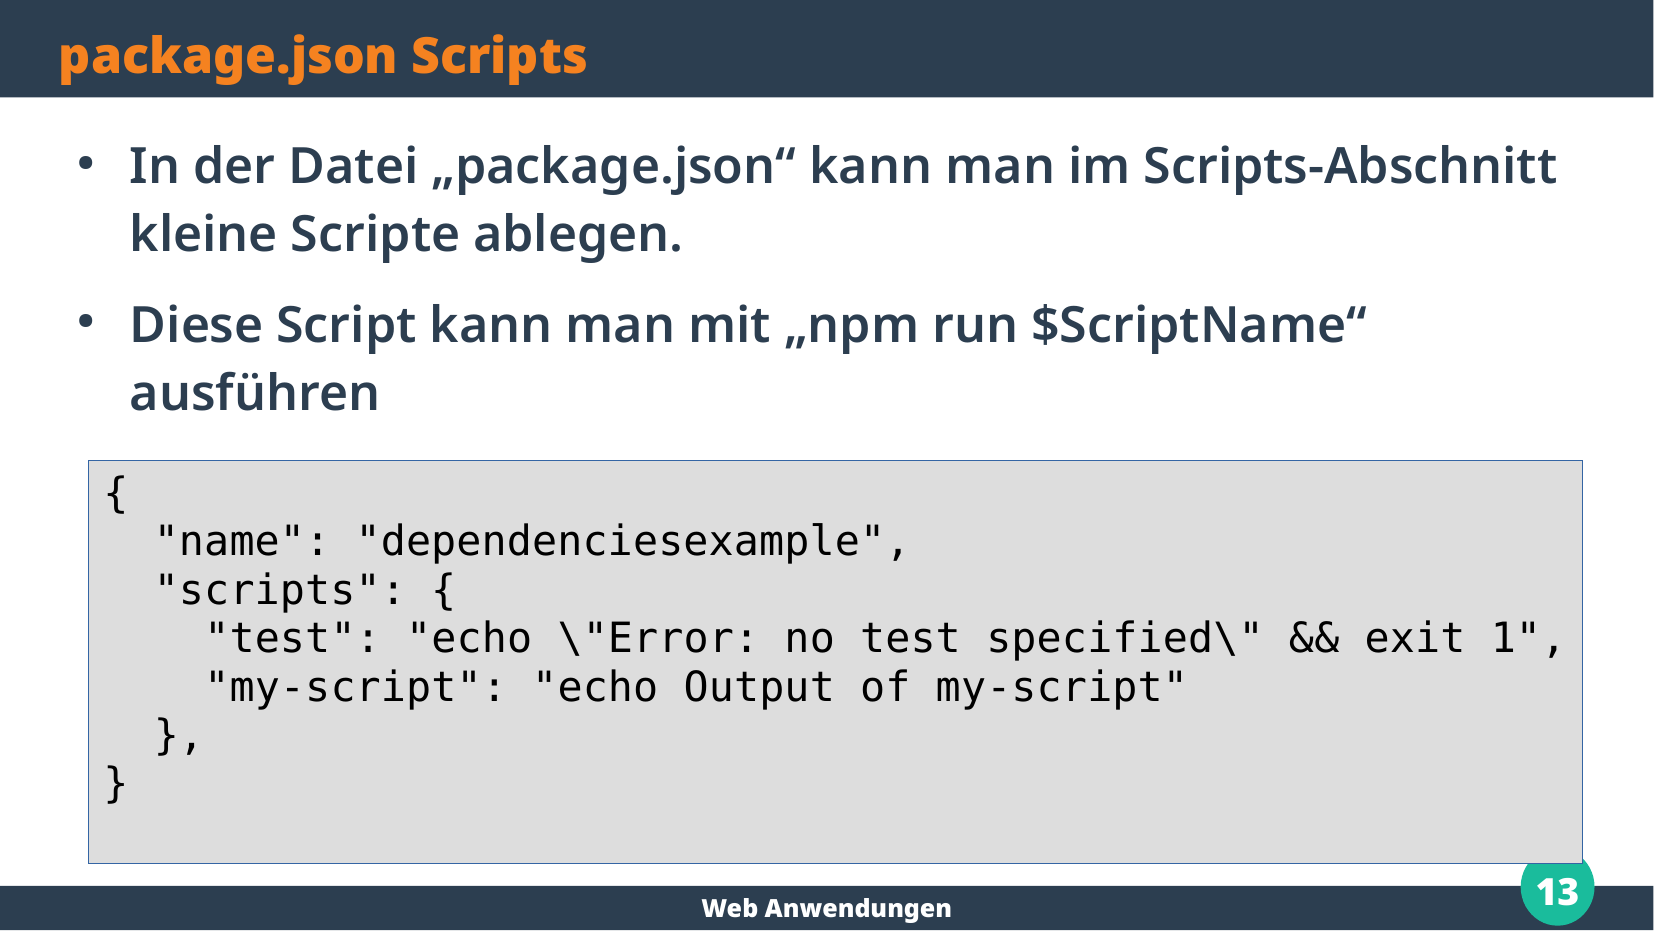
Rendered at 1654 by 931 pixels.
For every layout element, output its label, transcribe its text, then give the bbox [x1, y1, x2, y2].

text_box { "name": "dependenciesexample", "scripts": { "test": "echo \"Error: no test specified\" && exit 1", "my-script": "echo Output of my-script" }, } [88, 460, 1583, 864]
title package.json Scripts [59, 8, 1595, 89]
list In der Datei „package.json“ kann man im Scripts-Abschnitt kleine Scripte ablegen. Diese Script kann man mit „npm run $ScriptName“ ausführen [59, 129, 1595, 864]
